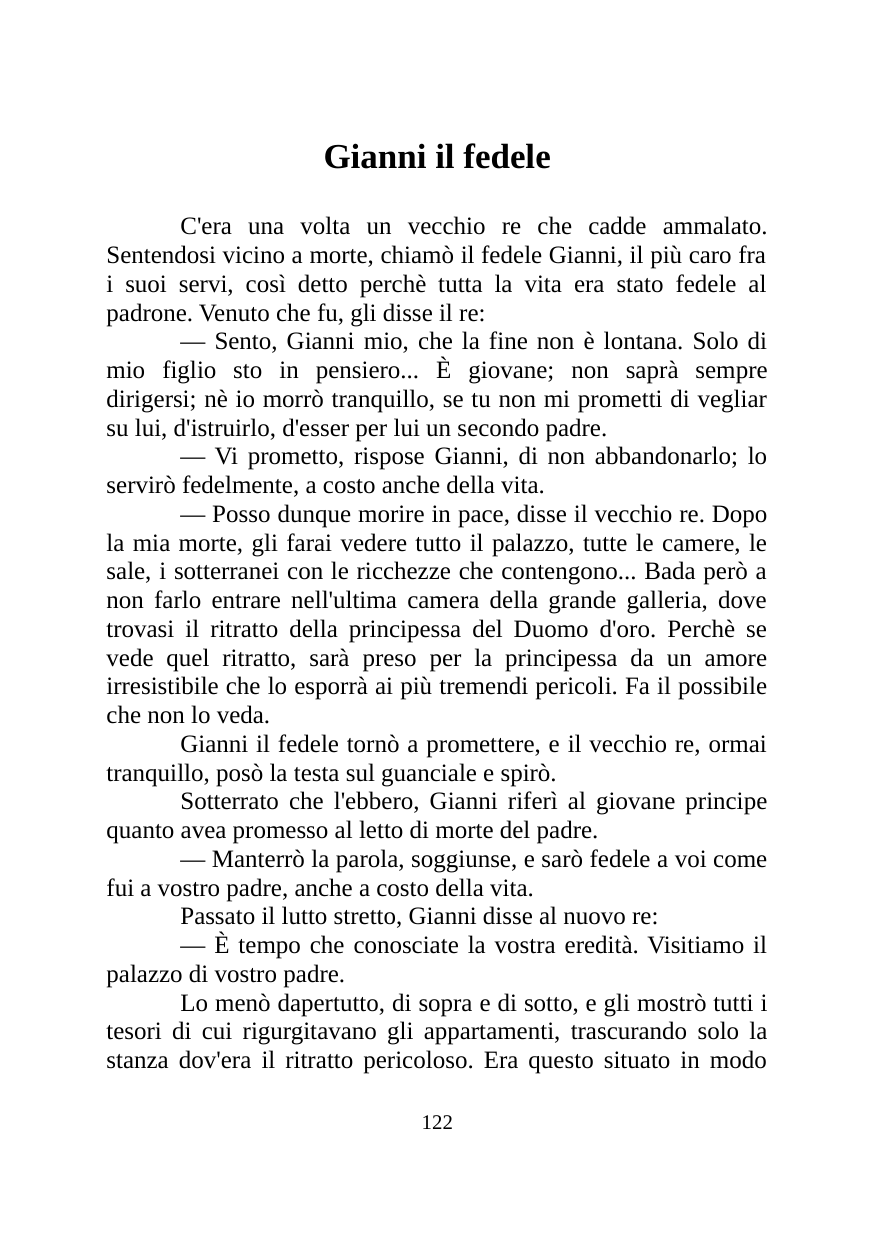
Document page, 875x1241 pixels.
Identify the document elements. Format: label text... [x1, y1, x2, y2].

subtitle Gianni il fedele [106, 136, 768, 176]
text — Posso dunque morire in pace, disse il vecchio re. Dopo la mia morte, gli farai vedere tutto il palazzo, tutte le camere, le sale, i sotterranei con le ricchezze che contengono... Bada però a non farlo entrare nell'ultima camera della grande galleria, dove trovasi il ritratto della principessa del Duomo d'oro. Perchè se vede quel ritratto, sarà preso per la principessa da un amore irresistibile che lo esporrà ai più tremendi pericoli. Fa il possibile che non lo veda. [106, 499, 768, 729]
text — Manterrò la parola, soggiunse, e sarò fedele a voi come fui a vostro padre, anche a costo della vita. [106, 844, 768, 901]
text Gianni il fedele tornò a promettere, e il vecchio re, ormai tranquillo, posò la testa sul guanciale e spirò. [106, 729, 768, 786]
text — Vi prometto, rispose Gianni, di non abbandonarlo; lo servirò fedelmente, a costo anche della vita. [106, 441, 768, 499]
text — Sento, Gianni mio, che la fine non è lontana. Solo di mio figlio sto in pensiero... È giovane; non saprà sempre dirigersi; nè io morrò tranquillo, se tu non mi prometti di vegliar su lui, d'istruirlo, d'esser per lui un secondo padre. [106, 326, 768, 441]
text Sotterrato che l'ebbero, Gianni riferì al giovane principe quanto avea promesso al letto di morte del padre. [106, 786, 768, 844]
text — È tempo che conosciate la vostra eredità. Visitiamo il palazzo di vostro padre. [106, 930, 768, 988]
text Lo menò dapertutto, di sopra e di sotto, e gli mostrò tutti i tesori di cui rigurgitavano gli appartamenti, trascurando solo la stanza dov'era il ritratto pericoloso. Era questo situato in modo [106, 988, 768, 1074]
text Passato il lutto stretto, Gianni disse al nuovo re: [106, 901, 768, 930]
text C'era una volta un vecchio re che cadde ammalato. Sentendosi vicino a morte, chiamò il fedele Gianni, il più caro fra i suoi servi, così detto perchè tutta la vita era stato fedele al padrone. Venuto che fu, gli disse il re: [106, 211, 768, 326]
